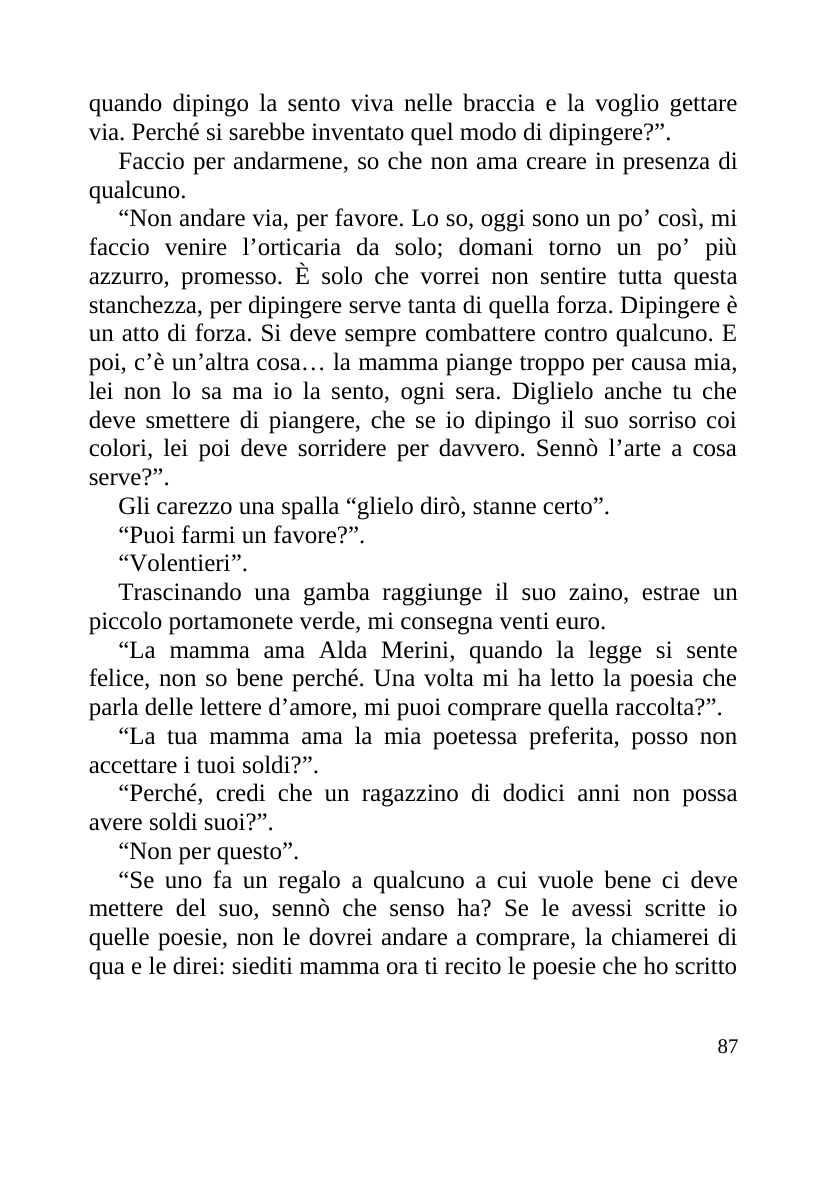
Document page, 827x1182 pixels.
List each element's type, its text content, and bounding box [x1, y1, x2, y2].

text “Non andare via, per favore. Lo so, oggi sono un po’ così, mi faccio venire l’orticaria da solo; domani torno un po’ più azzurro, promesso. è solo che vorrei non sentire tutta questa stanchezza, per dipingere serve tanta di quella forza. Dipingere è un atto di forza. Si deve sempre combattere contro qualcuno. E poi, c’è un’altra cosa… la mamma piange troppo per causa mia, lei non lo sa ma io la sento, ogni sera. Diglielo anche tu che deve smettere di piangere, che se io dipingo il suo sorriso coi colori, lei poi deve sorridere per davvero. Sennò l’arte a cosa serve?”. [88, 203, 738, 491]
text “Perché, credi che un ragazzino di dodici anni non possa avere soldi suoi?”. [88, 778, 738, 836]
text quando dipingo la sento viva nelle braccia e la voglio gettare via. Perché si sarebbe inventato quel modo di dipingere?”. [88, 88, 738, 146]
text “La mamma ama Alda Merini, quando la legge si sente felice, non so bene perché. Una volta mi ha letto la poesia che parla delle lettere d’amore, mi puoi comprare quella raccolta?”. [88, 635, 738, 721]
text “Se uno fa un regalo a qualcuno a cui vuole bene ci deve mettere del suo, sennò che senso ha? Se le avessi scritte io quelle poesie, non le dovrei andare a comprare, la chiamerei di qua e le direi: siediti mamma ora ti recito le poesie che ho scritto [88, 865, 738, 980]
text Faccio per andarmene, so che non ama creare in presenza di qualcuno. [88, 146, 738, 203]
text “Puoi farmi un favore?”. [88, 520, 738, 548]
text “Volentieri”. [88, 548, 738, 577]
text “La tua mamma ama la mia poetessa preferita, posso non accettare i tuoi soldi?”. [88, 721, 738, 778]
text “Non per questo”. [88, 836, 738, 865]
text Gli carezzo una spalla “glielo dirò, stanne certo”. [88, 491, 738, 520]
text Trascinando una gamba raggiunge il suo zaino, estrae un piccolo portamonete verde, mi consegna venti euro. [88, 577, 738, 635]
